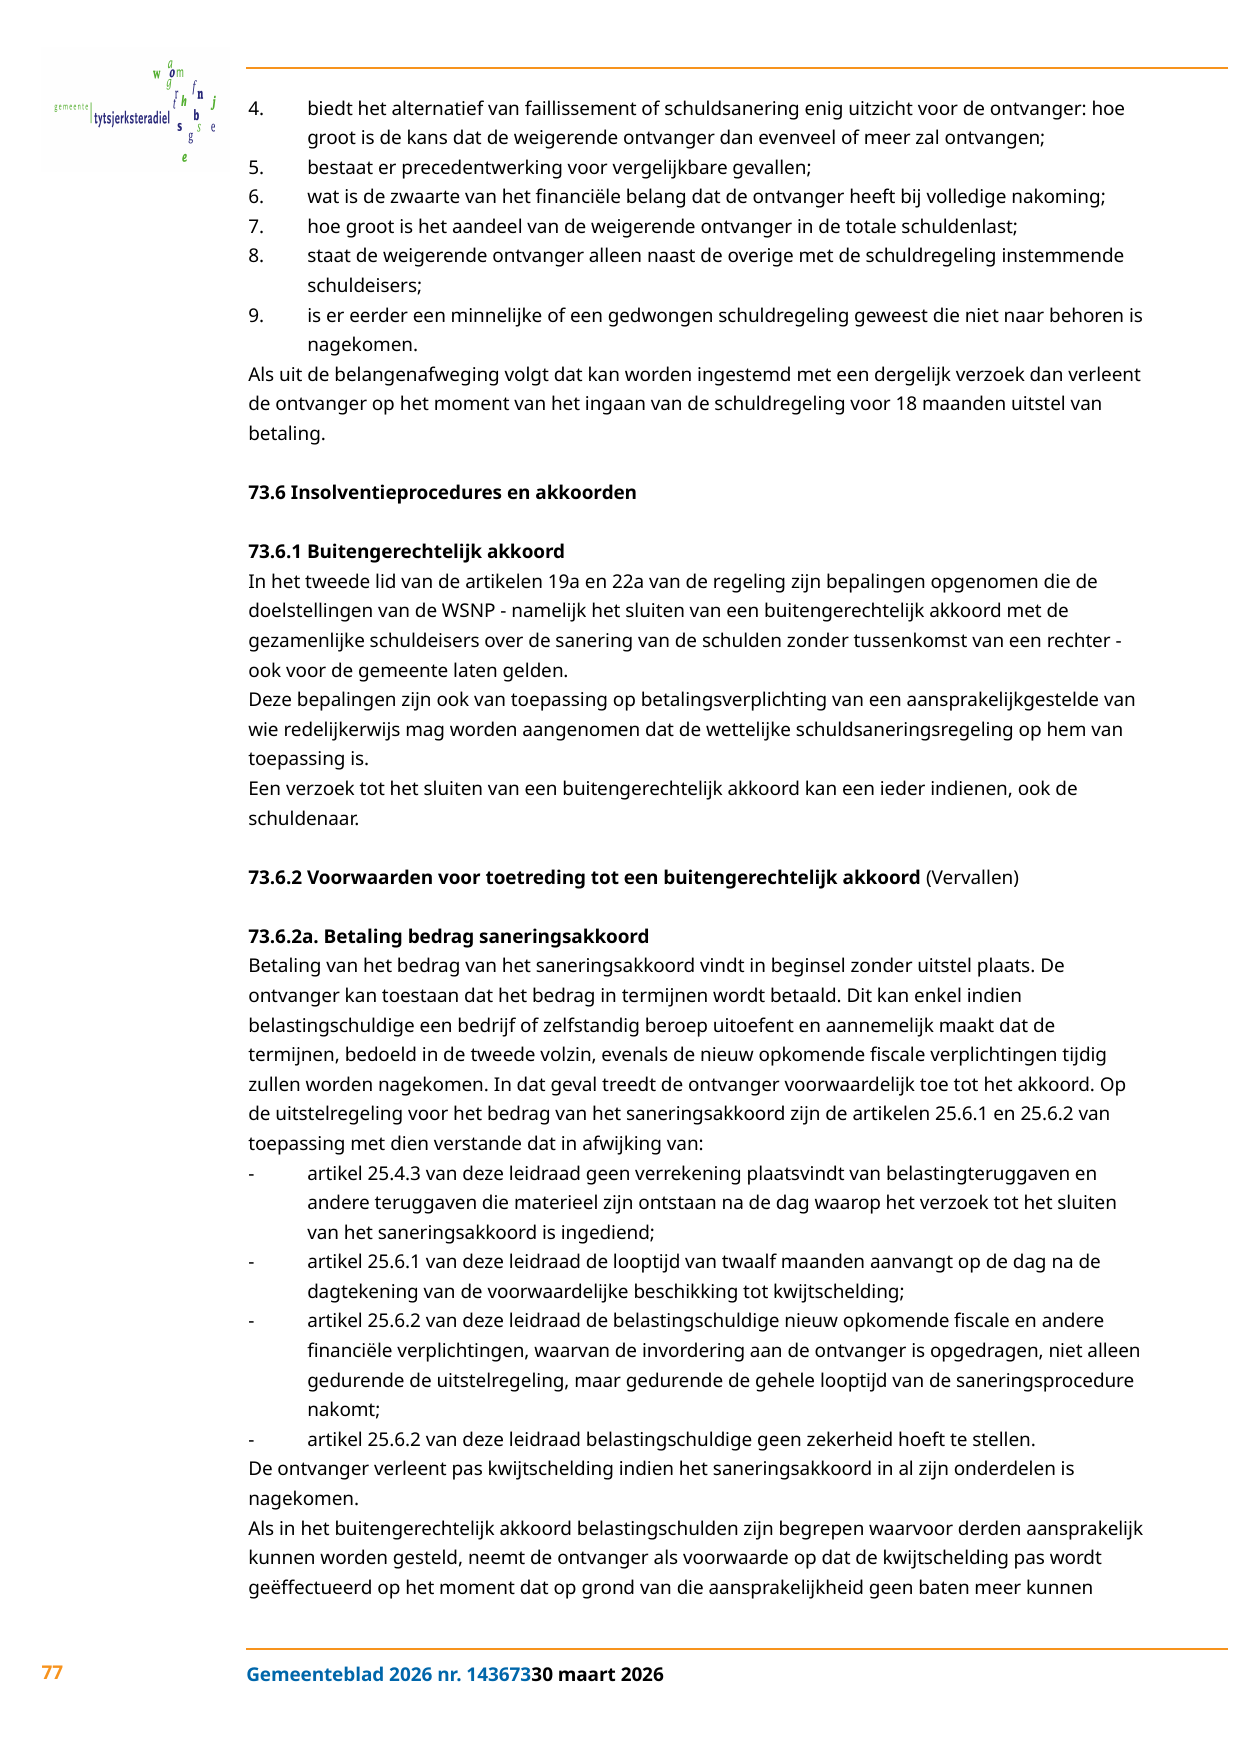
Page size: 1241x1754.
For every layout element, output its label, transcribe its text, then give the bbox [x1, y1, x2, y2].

text 73.6.2a. Betaling bedrag saneringsakkoord [248, 923, 1152, 949]
list artikel 25.6.1 van deze leidraad de looptijd van twaalf maanden aanvangt op de dag na de dagtekening van de voorwaardelijke beschikking tot kwijtschelding; [248, 1248, 1152, 1304]
text 73.6.2 Voorwaarden voor toetreding tot een buitengerechtelijk akkoord (Vervallen) [248, 864, 1152, 890]
list bestaat er precedentwerking voor vergelijkbare gevallen; [248, 154, 1152, 180]
text De ontvanger verleent pas kwijtschelding indien het saneringsakkoord in al zijn onderdelen is nagekomen. [248, 1456, 1152, 1511]
picture [41, 47, 231, 172]
text Een verzoek tot het sluiten van een buitengerechtelijk akkoord kan een ieder indienen, ook de schuldenaar. [248, 775, 1152, 831]
list wat is de zwaarte van het financiële belang dat de ontvanger heeft bij volledige nakoming; [248, 183, 1152, 209]
list artikel 25.6.2 van deze leidraad de belastingschuldige nieuw opkomende fiscale en andere financiële verplichtingen, waarvan de invordering aan de ontvanger is opgedragen, niet alleen gedurende de uitstelregeling, maar gedurende de gehele looptijd van de saneringsprocedure nakomt; [248, 1308, 1152, 1422]
list is er eerder een minnelijke of een gedwongen schuldregeling geweest die niet naar behoren is nagekomen. [248, 302, 1152, 357]
text 73.6.1 Buitengerechtelijk akkoord [248, 538, 1152, 564]
list artikel 25.6.2 van deze leidraad belastingschuldige geen zekerheid hoeft te stellen. [248, 1426, 1152, 1452]
text In het tweede lid van de artikelen 19a en 22a van de regeling zijn bepalingen opgenomen die de doelstellingen van de WSNP - namelijk het sluiten van een buitengerechtelijk akkoord met de gezamenlijke schuldeisers over de sanering van de schulden zonder tussenkomst van een rechter - ook voor de gemeente laten gelden. [248, 568, 1152, 683]
text Als uit de belangenafweging volgt dat kan worden ingestemd met een dergelijk verzoek dan verleent de ontvanger op het moment van het ingaan van de schuldregeling voor 18 maanden uitstel van betaling. [248, 361, 1152, 446]
list artikel 25.4.3 van deze leidraad geen verrekening plaatsvindt van belastingteruggaven en andere teruggaven die materieel zijn ontstaan na de dag waarop het verzoek tot het sluiten van het saneringsakkoord is ingediend; [248, 1160, 1152, 1245]
text 73.6 Insolventieprocedures en akkoorden [248, 479, 1152, 505]
text Deze bepalingen zijn ook van toepassing op betalingsverplichting van een aansprakelijkgestelde van wie redelijkerwijs mag worden aangenomen dat de wettelijke schuldsaneringsregeling op hem van toepassing is. [248, 686, 1152, 771]
text Betaling van het bedrag van het saneringsakkoord vindt in beginsel zonder uitstel plaats. De ontvanger kan toestaan dat het bedrag in termijnen wordt betaald. Dit kan enkel indien belastingschuldige een bedrijf of zelfstandig beroep uitoefent en aannemelijk maakt dat de termijnen, bedoeld in de tweede volzin, evenals de nieuw opkomende fiscale verplichtingen tijdig zullen worden nagekomen. In dat geval treedt de ontvanger voorwaardelijk toe tot het akkoord. Op de uitstelregeling voor het bedrag van het saneringsakkoord zijn de artikelen 25.6.1 en 25.6.2 van toepassing met dien verstande dat in afwijking van: [248, 953, 1152, 1156]
list staat de weigerende ontvanger alleen naast de overige met de schuldregeling instemmende schuldeisers; [248, 243, 1152, 298]
list hoe groot is het aandeel van de weigerende ontvanger in de totale schuldenlast; [248, 213, 1152, 239]
list biedt het alternatief van faillissement of schuldsanering enig uitzicht voor de ontvanger: hoe groot is de kans dat de weigerende ontvanger dan evenveel of meer zal ontvangen; [248, 95, 1152, 150]
text Als in het buitengerechtelijk akkoord belastingschulden zijn begrepen waarvoor derden aansprakelijk kunnen worden gesteld, neemt de ontvanger als voorwaarde op dat de kwijtschelding pas wordt geëffectueerd op het moment dat op grond van die aansprakelijkheid geen baten meer kunnen [248, 1515, 1152, 1600]
